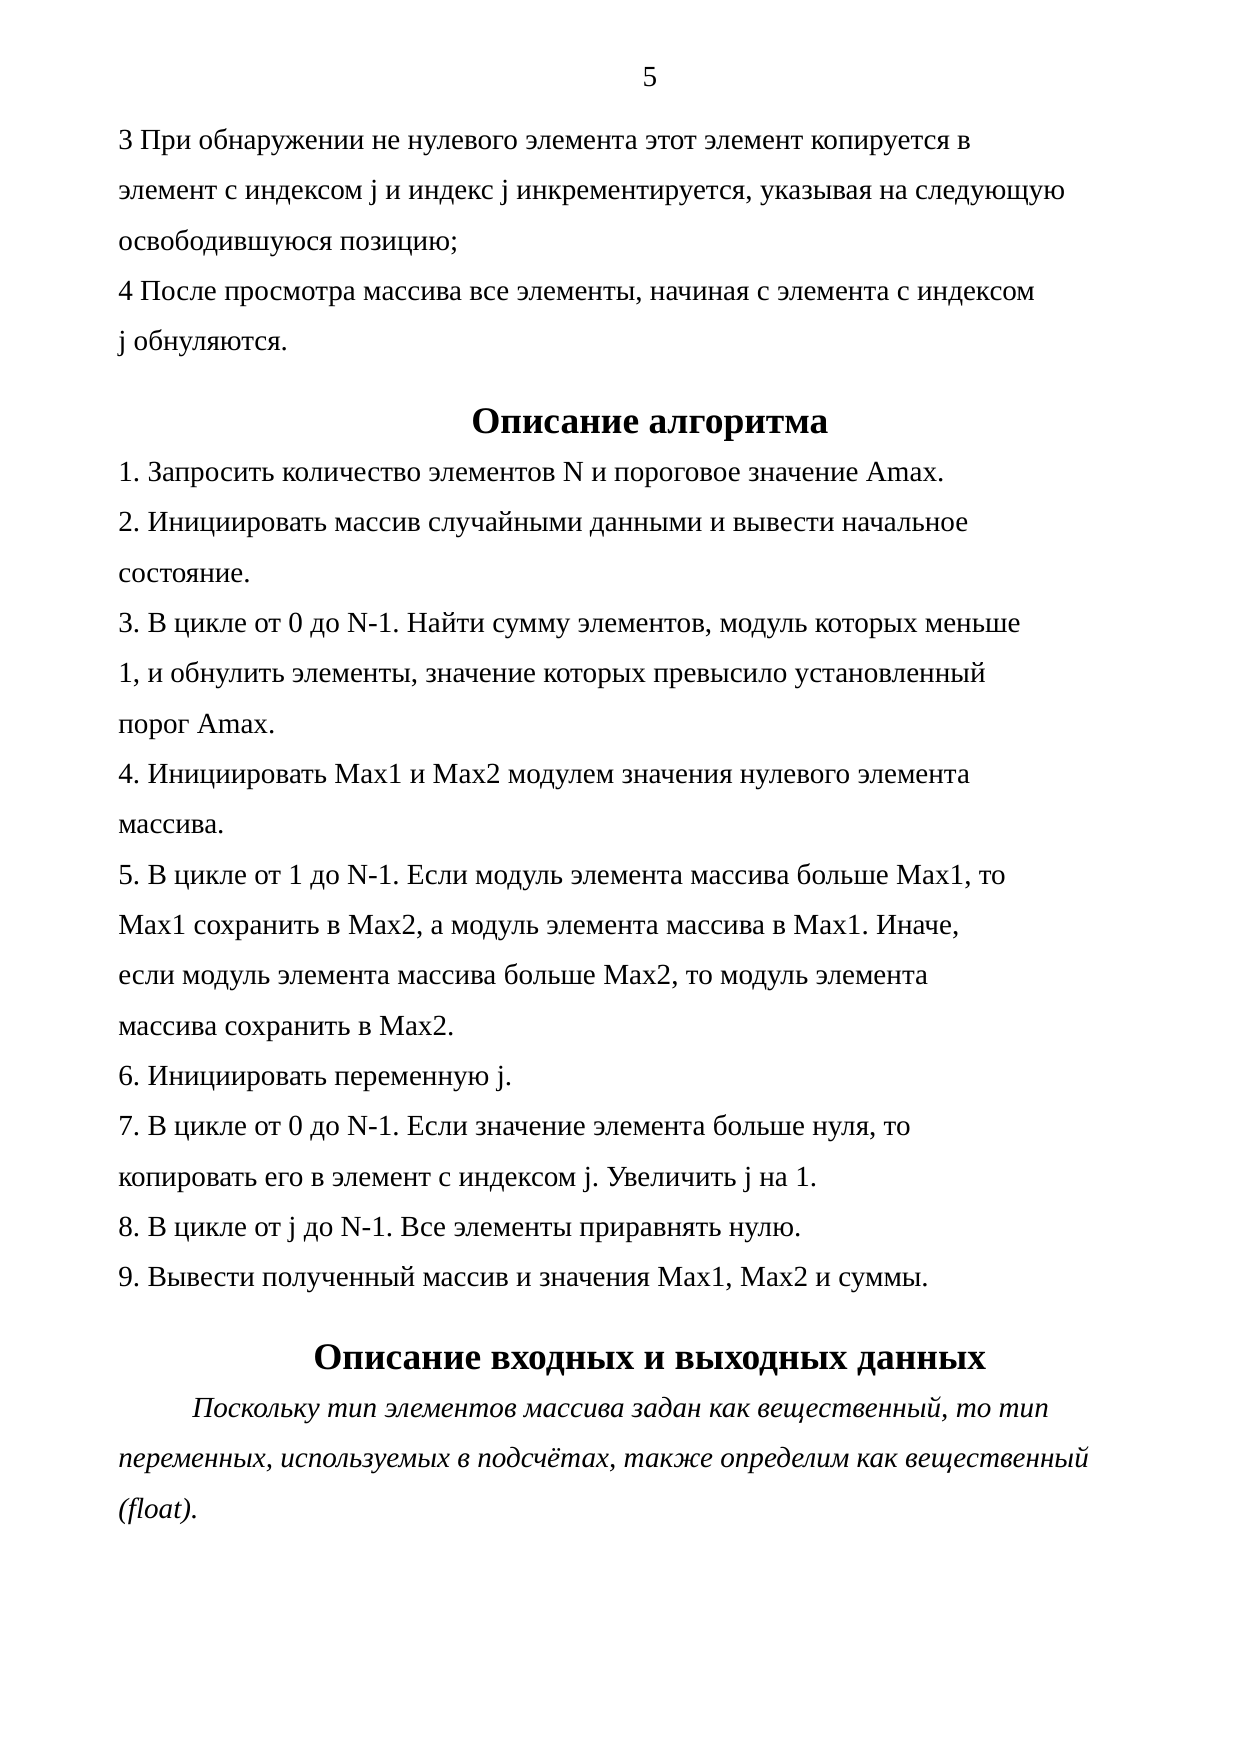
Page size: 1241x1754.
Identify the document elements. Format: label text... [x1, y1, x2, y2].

text 4 После просмотра массива все элементы, начиная с элемента с индексом [118, 273, 1181, 307]
text Поскольку тип элементов массива задан как вещественный, то тип [118, 1390, 1181, 1424]
text 1, и обнулить элементы, значение которых превысило установленный [118, 656, 1181, 689]
text (float). [118, 1491, 1181, 1524]
text освободившуюся позицию; [118, 223, 1181, 256]
text 6. Инициировать переменную j. [118, 1058, 1181, 1092]
text порог Amax. [118, 706, 1181, 739]
text 4. Инициировать Max1 и Max2 модулем значения нулевого элемента [118, 756, 1181, 790]
text 7. В цикле от 0 до N-1. Если значение элемента больше нуля, то [118, 1108, 1181, 1142]
text переменных, используемых в подсчётах, также определим как вещественный [118, 1441, 1181, 1474]
text j обнуляются. [118, 323, 1181, 357]
text массива сохранить в Max2. [118, 1008, 1181, 1041]
text 1. Запросить количество элементов N и пороговое значение Amax. [118, 454, 1181, 488]
text состояние. [118, 555, 1181, 588]
text 5. В цикле от 1 до N-1. Если модуль элемента массива больше Max1, то [118, 857, 1181, 890]
text массива. [118, 806, 1181, 840]
text 8. В цикле от j до N-1. Все элементы приравнять нулю. [118, 1209, 1181, 1242]
text 3 При обнаружении не нулевого элемента этот элемент копируется в [118, 122, 1181, 156]
text Max1 сохранить в Max2, а модуль элемента массива в Max1. Иначе, [118, 907, 1181, 941]
text 3. В цикле от 0 до N-1. Найти сумму элементов, модуль которых меньше [118, 605, 1181, 639]
text элемент с индексом j и индекс j инкрементируется, указывая на следующую [118, 172, 1181, 206]
subtitle Описание алгоритма [118, 399, 1181, 442]
text копировать его в элемент с индексом j. Увеличить j на 1. [118, 1159, 1181, 1192]
text 9. Вывести полученный массив и значения Max1, Max2 и суммы. [118, 1259, 1181, 1293]
subtitle Описание входных и выходных данных [118, 1334, 1181, 1378]
text 2. Инициировать массив случайными данными и вывести начальное [118, 504, 1181, 538]
text если модуль элемента массива больше Max2, то модуль элемента [118, 957, 1181, 991]
